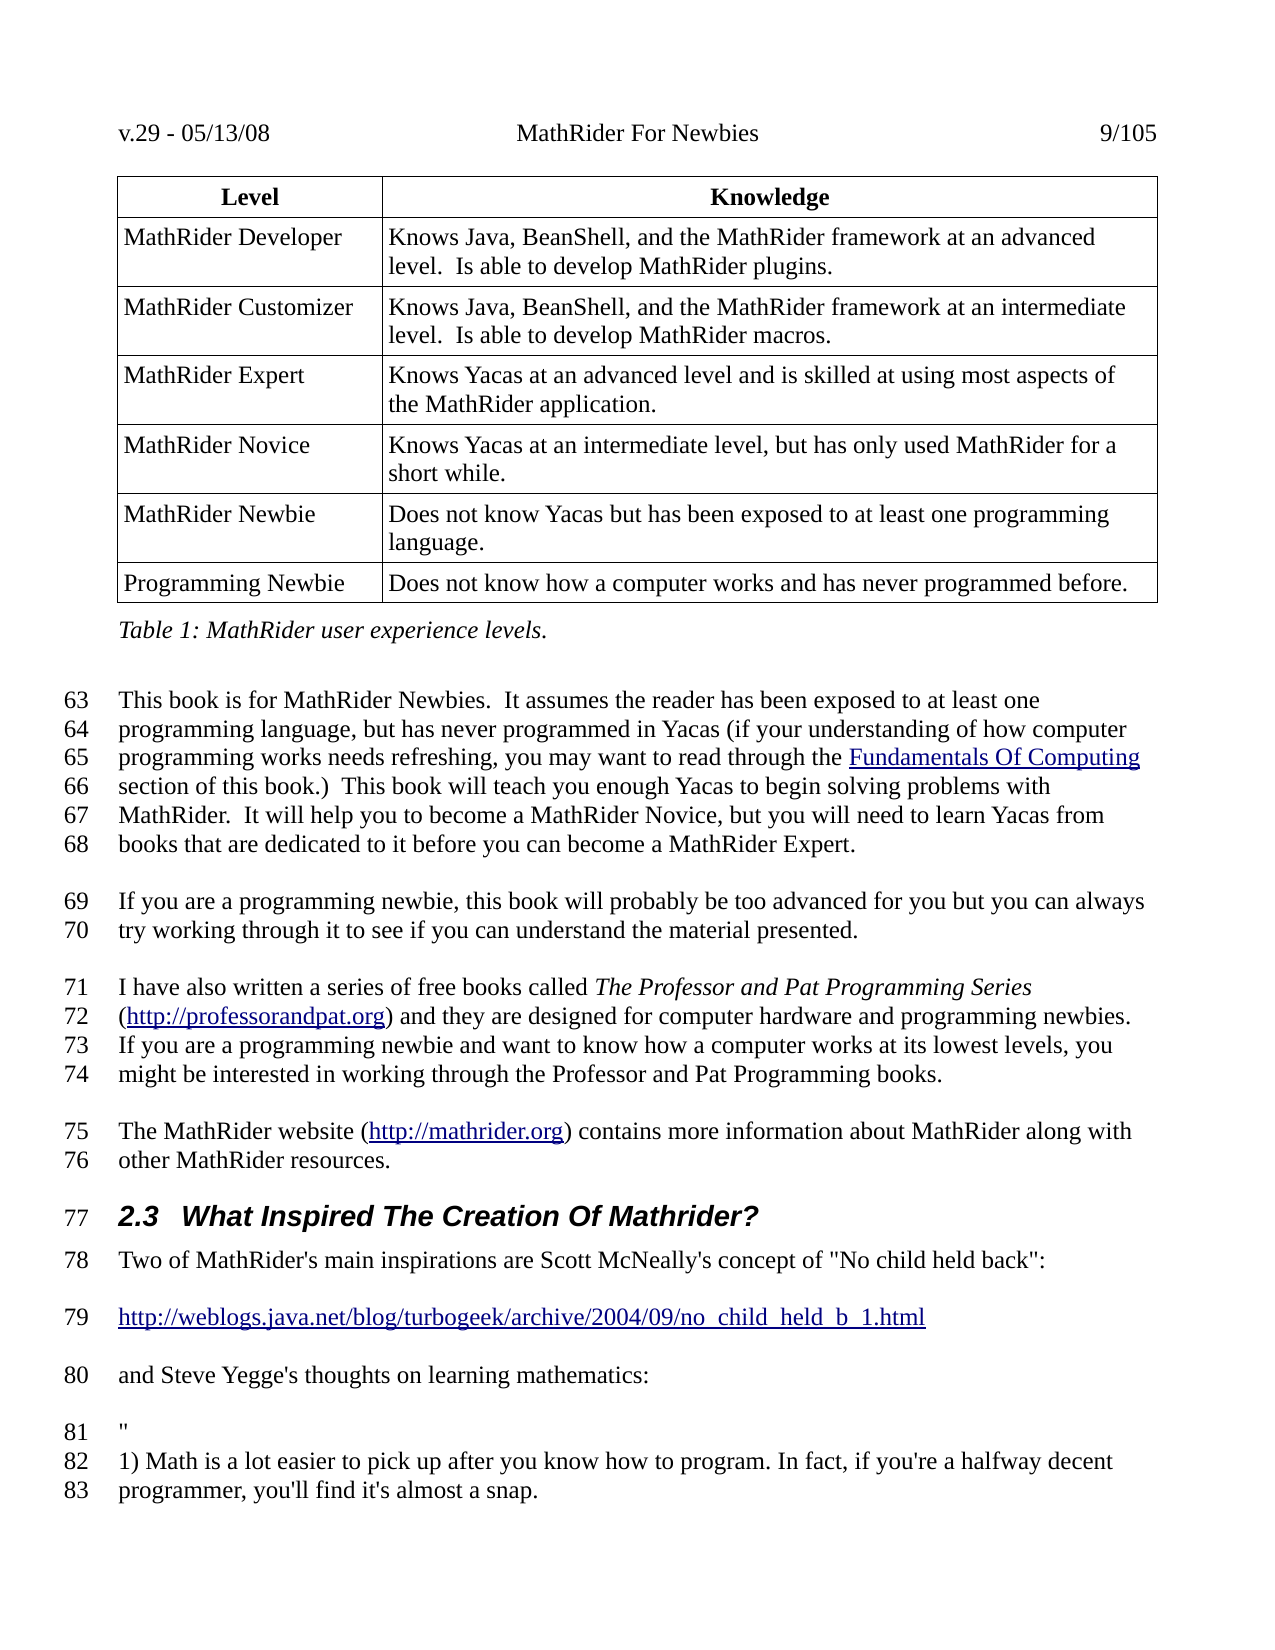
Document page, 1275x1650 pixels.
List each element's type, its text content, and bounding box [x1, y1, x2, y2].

table_cell MathRider Expert [118, 356, 382, 424]
table_cell Does not know Yacas but has been exposed to at least one programming language. [383, 494, 1157, 562]
table_header Level [118, 177, 382, 217]
table_cell MathRider Novice [118, 425, 382, 493]
table_cell MathRider Newbie [118, 494, 382, 562]
table_cell Programming Newbie [118, 563, 382, 602]
table_cell Knows Java, BeanShell, and the MathRider framework at an advanced level. Is able to develop MathRider plugins. [383, 218, 1157, 286]
subtitle What Inspired The Creation Of Mathrider? [118, 1199, 1157, 1232]
text and Steve Yegge's thoughts on learning mathematics: " [118, 1360, 1157, 1446]
text http://weblogs.java.net/blog/turbogeek/archive/2004/09/no_child_held_b_1.html [118, 1273, 1157, 1331]
table_cell Does not know how a computer works and has never programmed before. [383, 563, 1157, 602]
text This book is for MathRider Newbies. It assumes the reader has been exposed to at least one programming language, but has never programmed in Yacas (if your understanding of how computer programming works needs refreshing, you may want to read through the Fundamentals Of Computing section of this book.) This book will teach you enough Yacas to begin solving problems with MathRider. It will help you to become a MathRider Novice, but you will need to learn Yacas from books that are dedicated to it before you can become a MathRider Expert. [118, 685, 1157, 857]
table_cell MathRider Developer [118, 218, 382, 286]
text If you are a programming newbie, this book will probably be too advanced for you but you can always try working through it to see if you can understand the material presented. [118, 886, 1157, 944]
text Two of MathRider's main inspirations are Scott McNeally's concept of "No child held back": [118, 1245, 1157, 1273]
table_cell Knows Java, BeanShell, and the MathRider framework at an intermediate level. Is able to develop MathRider macros. [383, 287, 1157, 355]
text The MathRider website (http://mathrider.org) contains more information about MathRider along with other MathRider resources. [118, 1116, 1157, 1174]
text I have also written a series of free books called The Professor and Pat Programming Series (http://professorandpat.org) and they are designed for computer hardware and programming newbies. If you are a programming newbie and want to know how a computer works at its lowest levels, you might be interested in working through the Professor and Pat Programming books. [118, 972, 1157, 1087]
text 1) Math is a lot easier to pick up after you know how to program. In fact, if you're a halfway decent programmer, you'll find it's almost a snap. [118, 1446, 1157, 1503]
table_cell Knows Yacas at an advanced level and is skilled at using most aspects of the MathRider application. [383, 356, 1157, 424]
table_cell MathRider Customizer [118, 287, 382, 355]
text Table 1: MathRider user experience levels. [118, 615, 1157, 644]
table_cell Knows Yacas at an intermediate level, but has only used MathRider for a short while. [383, 425, 1157, 493]
table_header Knowledge [383, 177, 1157, 217]
